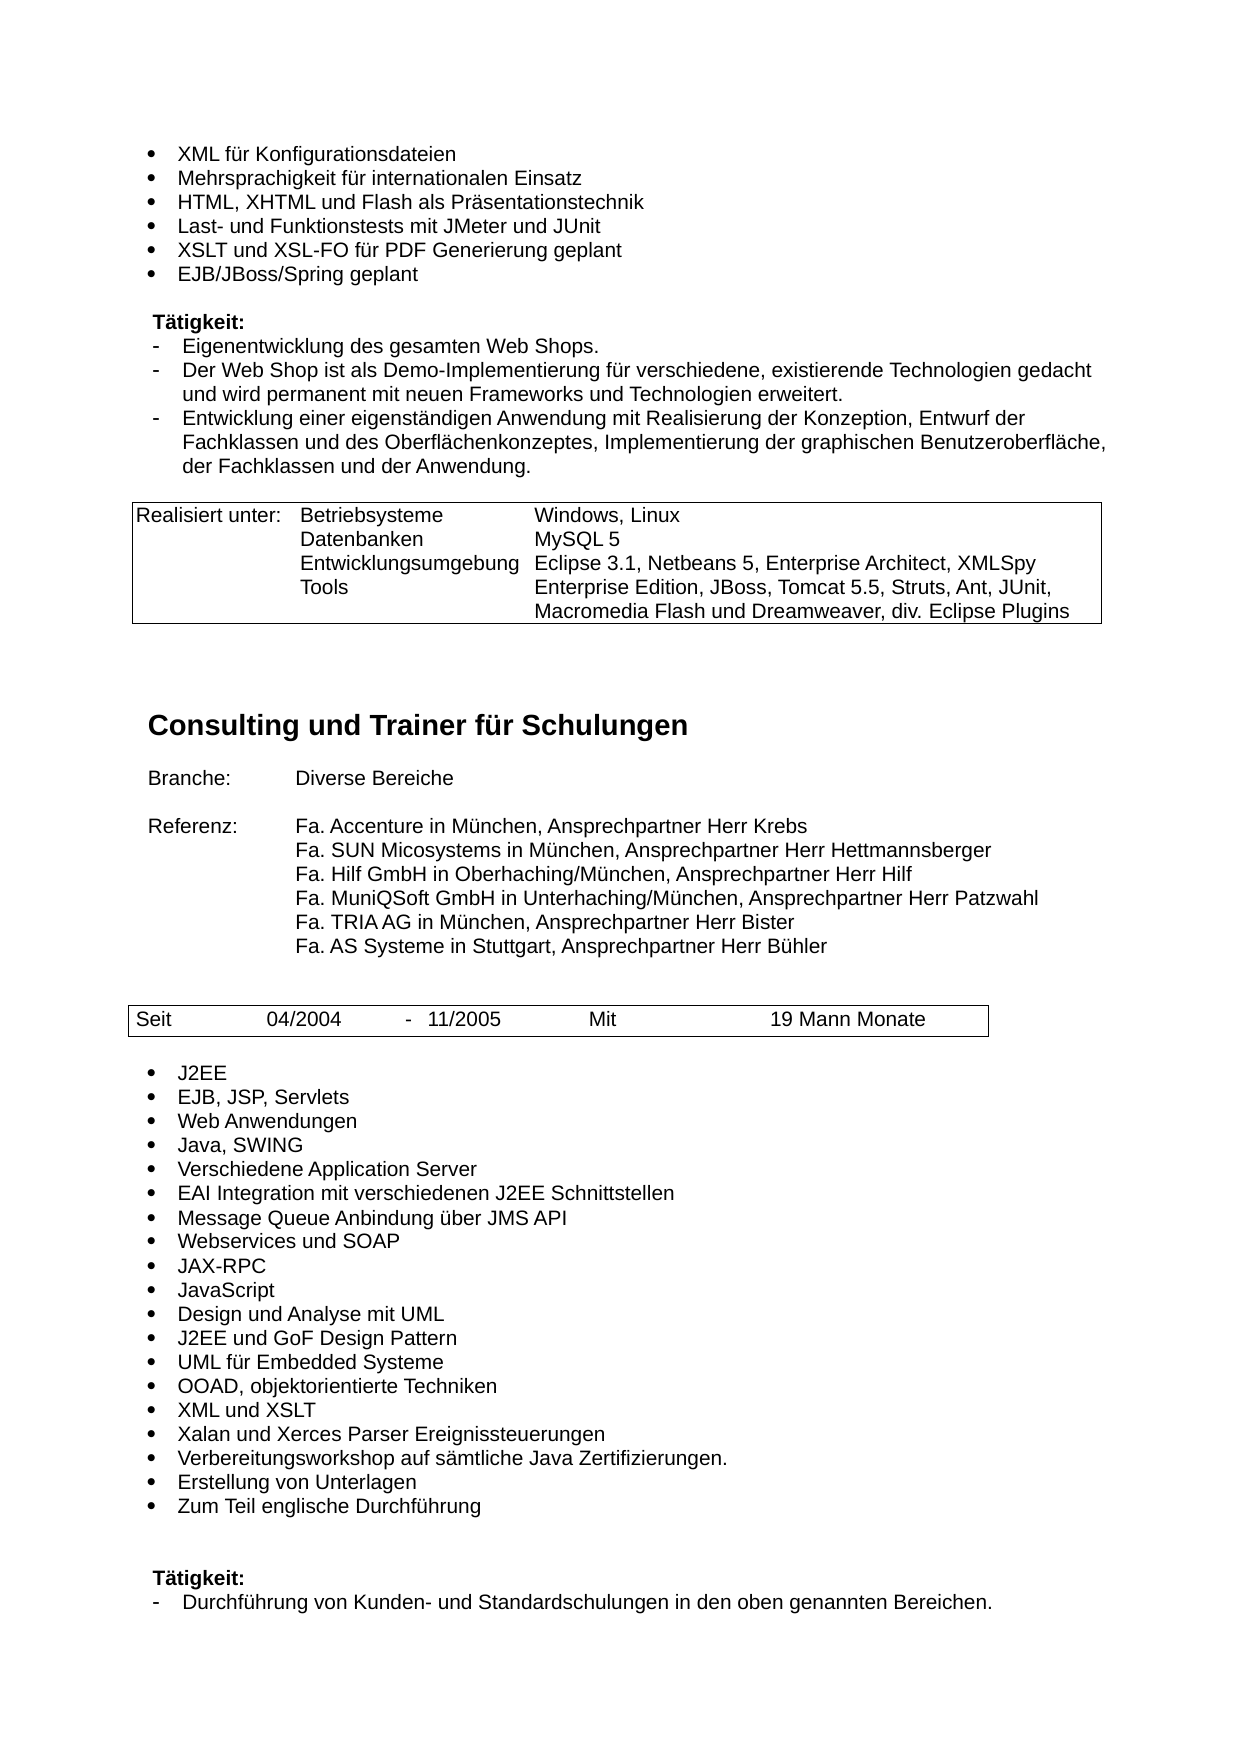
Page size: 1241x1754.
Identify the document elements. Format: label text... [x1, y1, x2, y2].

table_header - [398, 1006, 420, 1036]
list JavaScript [148, 1277, 1110, 1302]
text Fa. AS Systeme in Stuttgart, Ansprechpartner Herr Bühler [221, 933, 1110, 957]
list EJB, JSP, Servlets [148, 1085, 1110, 1109]
list J2EE [148, 1061, 1110, 1085]
table_cell [133, 551, 297, 623]
table_cell Eclipse 3.1, Netbeans 5, Enterprise Architect, XMLSpy Enterprise Edition, JBoss, Tomcat 5.5, Struts, Ant, JUnit, Macromedia Flash und Dreamweaver, div. Eclipse Plugins [531, 551, 1101, 623]
list Java, SWING [148, 1133, 1110, 1157]
table_cell Entwicklungsumgebung Tools [297, 551, 531, 623]
list Verschiedene Application Server [148, 1157, 1110, 1181]
list Webservices und SOAP [148, 1229, 1110, 1253]
list J2EE und GoF Design Pattern [148, 1326, 1110, 1350]
list Der Web Shop ist als Demo-Implementierung für verschiedene, existierende Technologien gedacht und wird permanent mit neuen Frameworks und Technologien erweitert. [152, 358, 1110, 406]
table_header Mit [581, 1006, 762, 1036]
list XSLT und XSL-FO für PDF Generierung geplant [148, 238, 1110, 262]
text Referenz: Fa. Accenture in München, Ansprechpartner Herr Krebs [148, 814, 1110, 838]
list XML und XSLT [148, 1398, 1110, 1422]
list EAI Integration mit verschiedenen J2EE Schnittstellen [148, 1181, 1110, 1205]
list Message Queue Anbindung über JMS API [148, 1205, 1110, 1229]
table_header Betriebsysteme Datenbanken [297, 503, 531, 551]
text Fa. MuniQSoft GmbH in Unterhaching/München, Ansprechpartner Herr Patzwahl [221, 886, 1110, 909]
list Xalan und Xerces Parser Ereignissteuerungen [148, 1422, 1110, 1446]
table_header 19 Mann Monate [763, 1006, 988, 1036]
list UML für Embedded Systeme [148, 1350, 1110, 1374]
list XML für Konfigurationsdateien [148, 142, 1110, 166]
text Tätigkeit: [152, 1566, 1110, 1590]
list HTML, XHTML und Flash als Präsentationstechnik [148, 190, 1110, 214]
table_header Realisiert unter: [133, 503, 297, 551]
list Last- und Funktionstests mit JMeter und JUnit [148, 214, 1110, 238]
list Durchführung von Kunden- und Standardschulungen in den oben genannten Bereichen. [152, 1590, 1110, 1614]
list Design und Analyse mit UML [148, 1302, 1110, 1326]
text Fa. Hilf GmbH in Oberhaching/München, Ansprechpartner Herr Hilf [221, 862, 1110, 886]
table_header 11/2005 [420, 1006, 581, 1036]
table_header 04/2004 [259, 1006, 398, 1036]
table_header Seit [129, 1006, 259, 1036]
list Entwicklung einer eigenständigen Anwendung mit Realisierung der Konzeption, Entwurf der Fachklassen und des Oberflächenkonzeptes, Implementierung der graphischen Benutzeroberfläche, der Fachklassen und der Anwendung. [152, 406, 1110, 478]
list Verbereitungsworkshop auf sämtliche Java Zertifizierungen. [148, 1446, 1110, 1470]
list Web Anwendungen [148, 1109, 1110, 1133]
list OOAD, objektorientierte Techniken [148, 1374, 1110, 1398]
list EJB/JBoss/Spring geplant [148, 262, 1110, 286]
text Fa. TRIA AG in München, Ansprechpartner Herr Bister [221, 909, 1110, 933]
list Mehrsprachigkeit für internationalen Einsatz [148, 166, 1110, 190]
list Erstellung von Unterlagen [148, 1470, 1110, 1494]
text Tätigkeit: [152, 310, 1110, 334]
list Eigenentwicklung des gesamten Web Shops. [152, 334, 1110, 358]
text Branche: Diverse Bereiche [148, 766, 1110, 790]
subtitle Consulting und Trainer für Schulungen [148, 708, 1110, 742]
table_header Windows, Linux MySQL 5 [531, 503, 1101, 551]
list Zum Teil englische Durchführung [148, 1494, 1110, 1518]
list JAX-RPC [148, 1253, 1110, 1277]
text Fa. SUN Micosystems in München, Ansprechpartner Herr Hettmannsberger [221, 838, 1110, 862]
